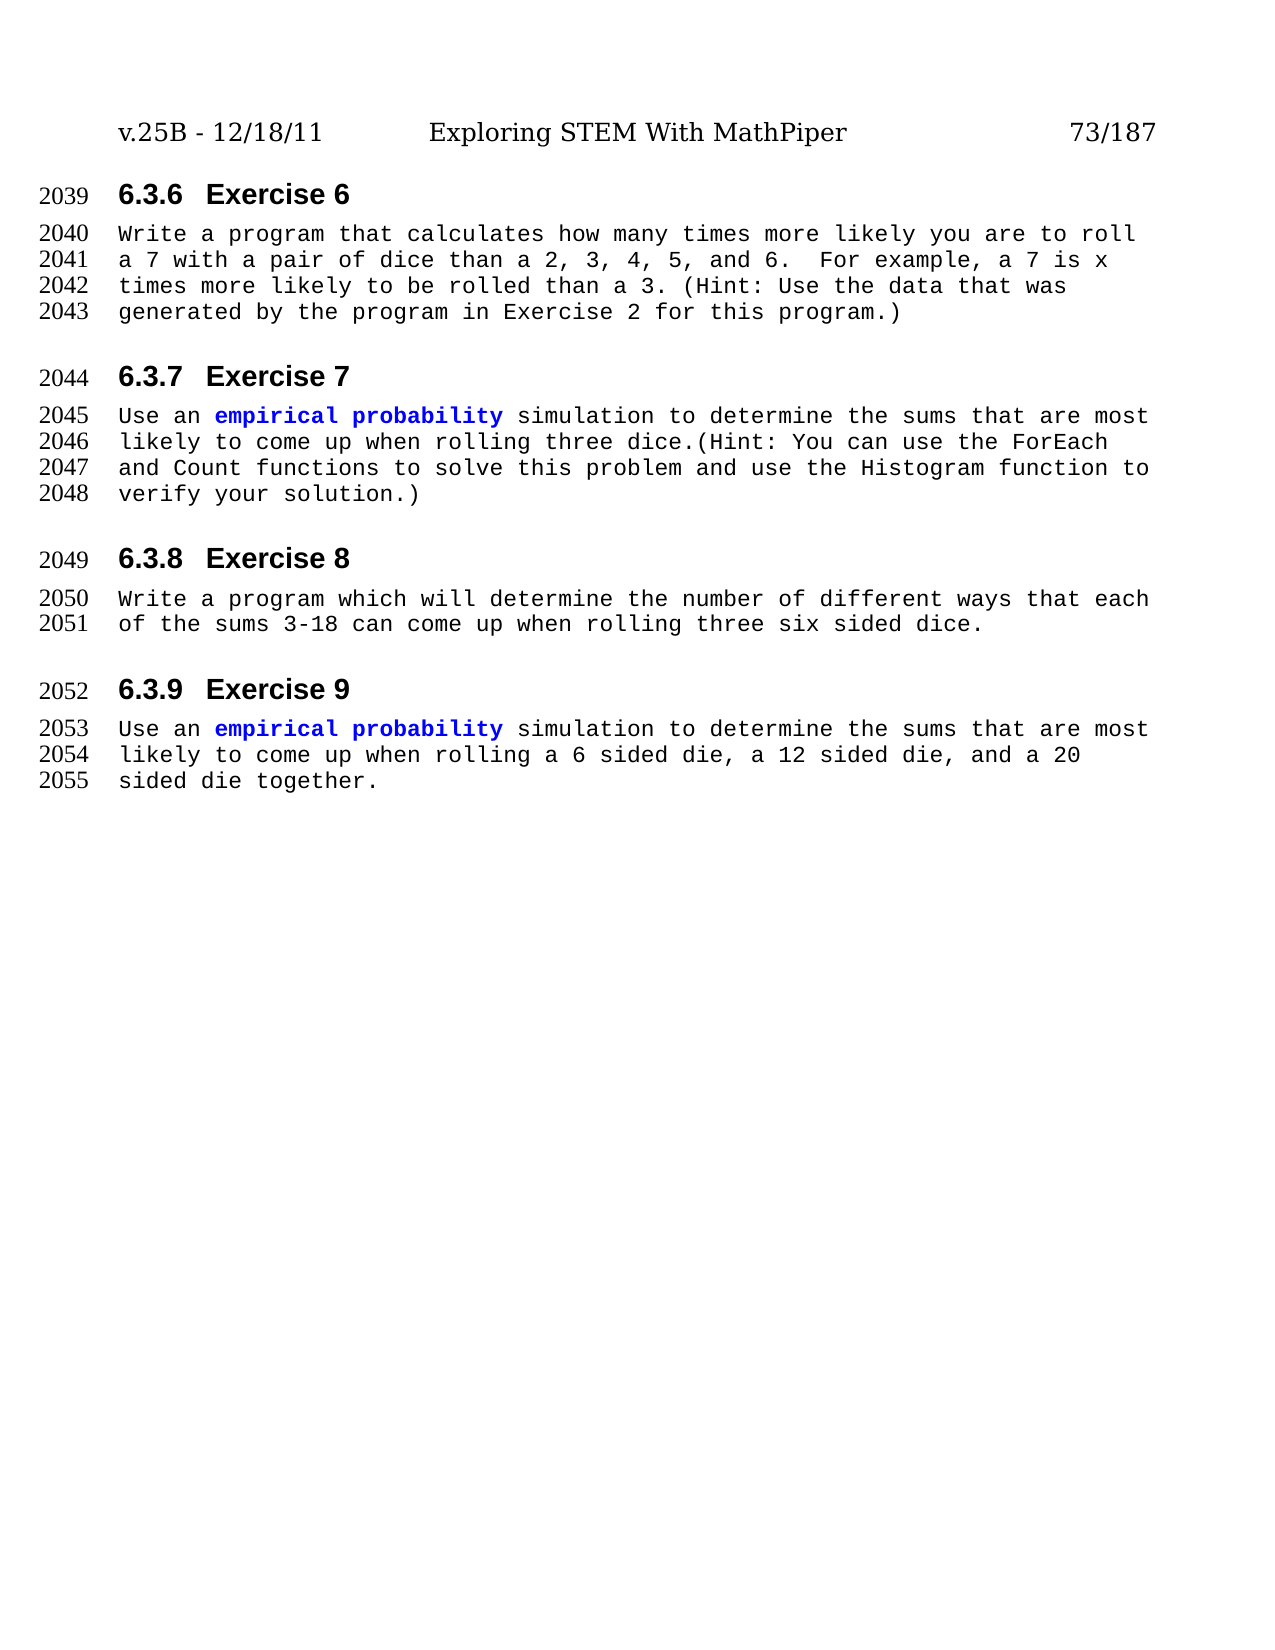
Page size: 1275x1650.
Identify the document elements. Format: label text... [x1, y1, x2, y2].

text Write a program that calculates how many times more likely you are to roll a 7 with a pair of dice than a 2, 3, 4, 5, and 6. For example, a 7 is x times more likely to be rolled than a 3. (Hint: Use the data that was generated by the program in Exercise 2 for this program.) [118, 222, 1157, 326]
text Use an empirical probability simulation to determine the sums that are most likely to come up when rolling a 6 sided die, a 12 sided die, and a 20 sided die together. [118, 717, 1157, 795]
text Use an empirical probability simulation to determine the sums that are most likely to come up when rolling three dice.(Hint: You can use the ForEach and Count functions to solve this problem and use the Histogram function to verify your solution.) [118, 404, 1157, 508]
subtitle Exercise 8 [118, 541, 1157, 575]
text Write a program which will determine the number of different ways that each of the sums 3-18 can come up when rolling three six sided dice. [118, 587, 1157, 639]
subtitle Exercise 6 [118, 177, 1157, 210]
subtitle Exercise 7 [118, 359, 1157, 393]
subtitle Exercise 9 [118, 672, 1157, 705]
